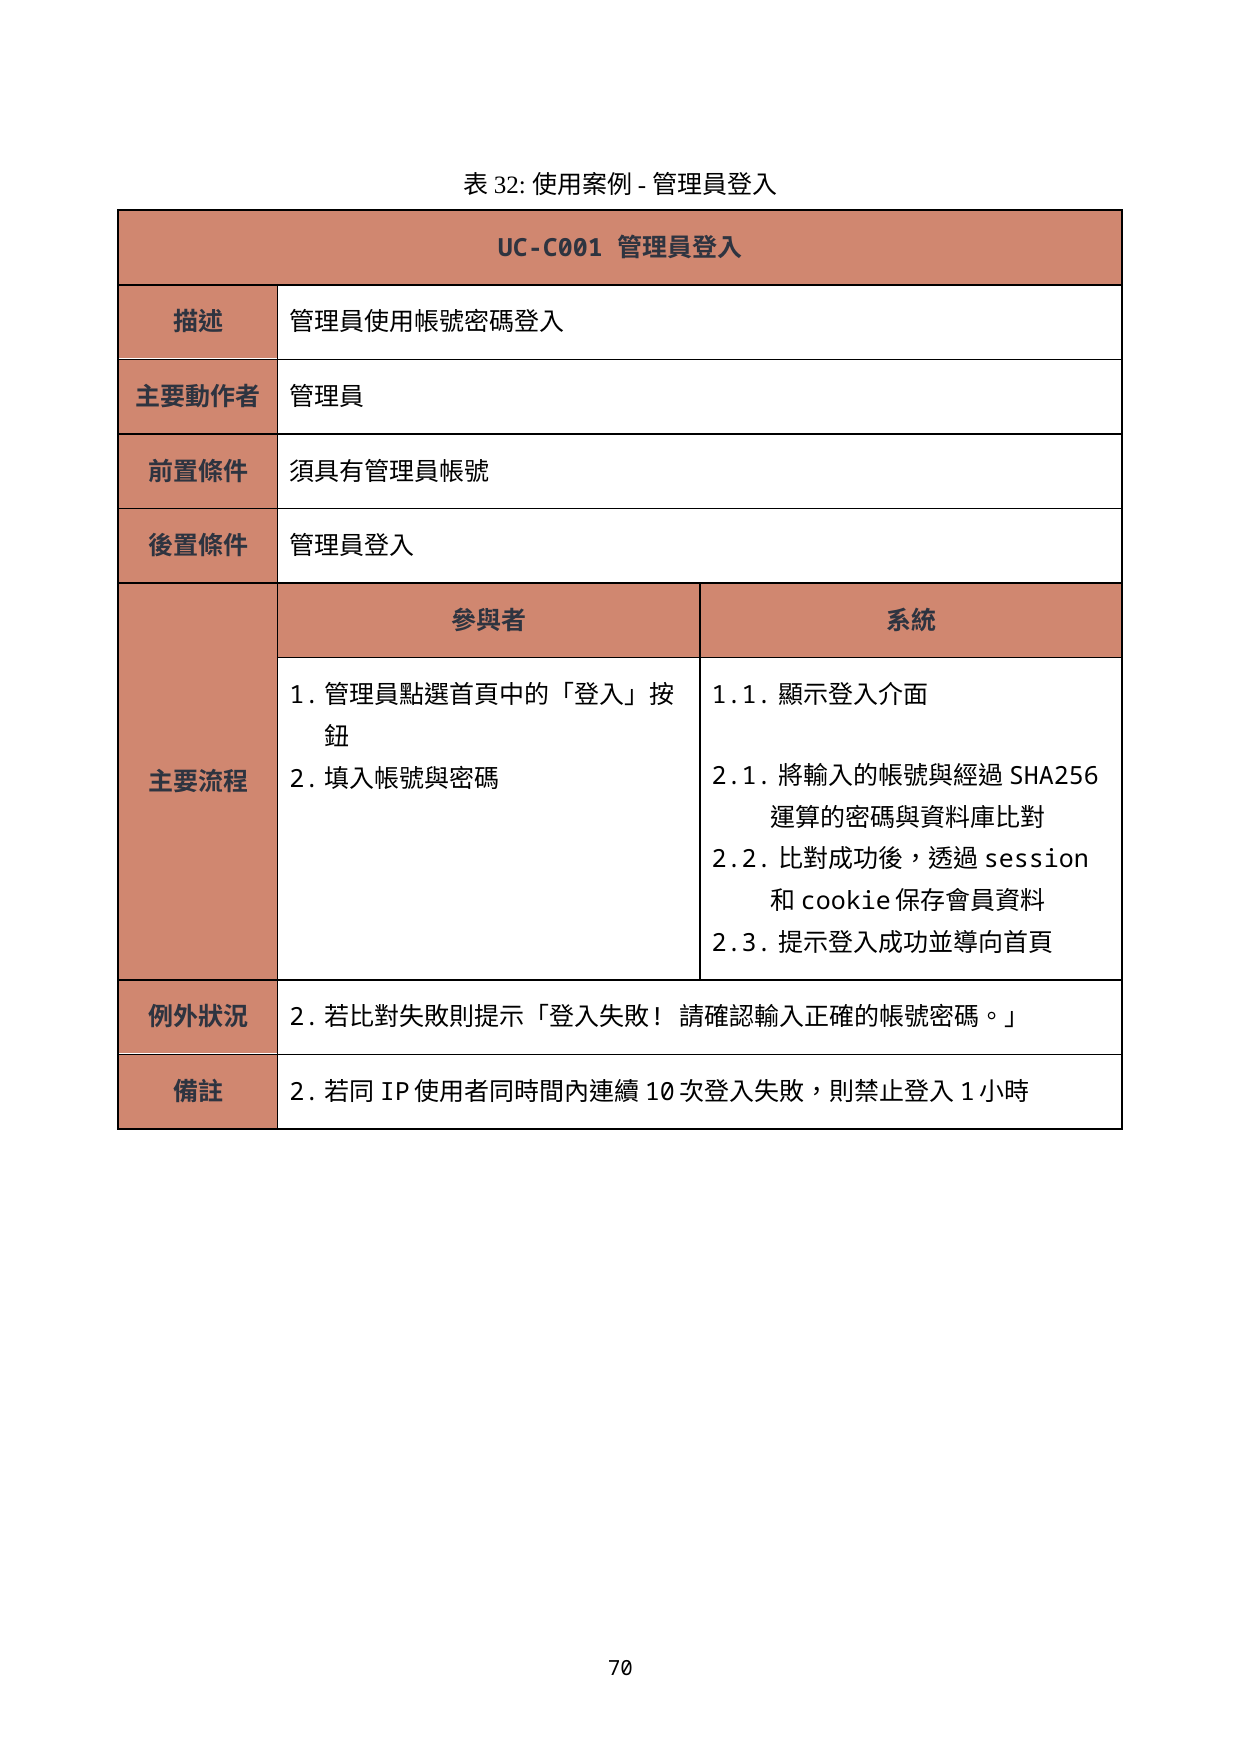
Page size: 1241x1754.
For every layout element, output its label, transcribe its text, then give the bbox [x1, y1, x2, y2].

table_cell 管理員 [278, 360, 1121, 433]
table_cell 管理員登入 [278, 509, 1121, 582]
table_cell 主要流程 [119, 584, 277, 979]
table_cell 前置條件 [119, 435, 277, 508]
table_cell 須具有管理員帳號 [278, 435, 1121, 508]
table_cell 描述 [119, 286, 277, 358]
table_cell 系統 [701, 584, 1121, 657]
table_cell 管理員使用帳號密碼登入 [278, 286, 1121, 358]
table_cell 主要動作者 [119, 360, 277, 433]
table_cell 參與者 [278, 584, 699, 657]
table_cell 例外狀況 [119, 981, 277, 1053]
table_cell 管理員點選首頁中的「登入」按鈕 填入帳號與密碼 [278, 658, 699, 979]
table_header UC-C001 管理員登入 [119, 211, 1121, 284]
table_cell 顯示登入介面 將輸入的帳號與經過SHA256運算的密碼與資料庫比對 比對成功後，透過session和cookie保存會員資料 提示登入成功並導向首頁 [701, 658, 1121, 979]
table_cell 若同IP使用者同時間內連續10次登入失敗，則禁止登入1小時 [278, 1055, 1121, 1128]
table_cell 若比對失敗則提示「登入失敗! 請確認輸入正確的帳號密碼。」 [278, 981, 1121, 1053]
table_cell 備註 [119, 1055, 277, 1128]
text 表 32: 使用案例 - 管理員登入 [118, 164, 1122, 201]
table_cell 後置條件 [119, 509, 277, 582]
